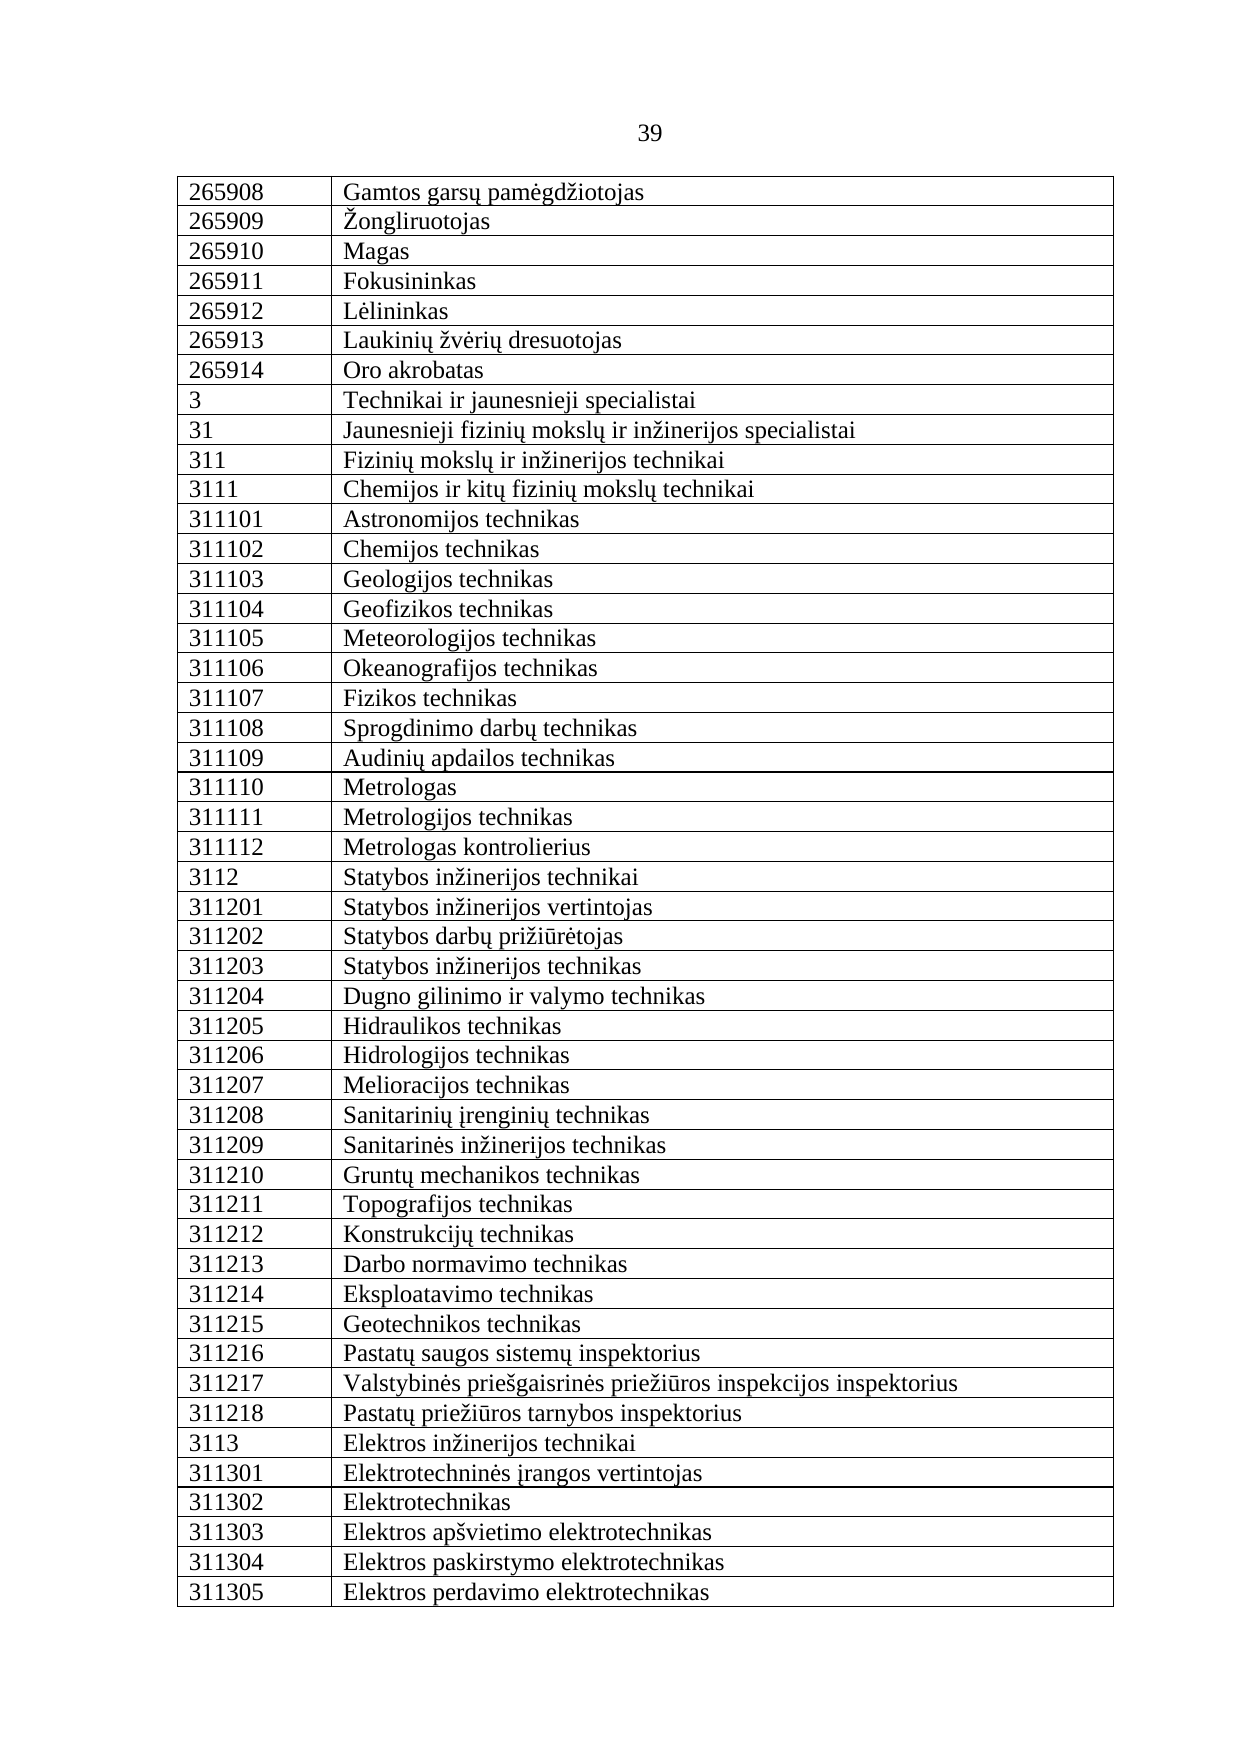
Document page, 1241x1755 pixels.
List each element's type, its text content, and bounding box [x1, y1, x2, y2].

table_cell [1114, 1159, 1119, 1188]
table_cell [1114, 1427, 1119, 1457]
table_cell Magas [332, 236, 1113, 265]
table_cell [1114, 593, 1119, 622]
table_cell Žongliruotojas [332, 206, 1113, 235]
table_cell 31 [178, 415, 331, 444]
table_cell 311303 [178, 1517, 331, 1546]
table_cell Lėlininkas [332, 296, 1113, 324]
table_cell [1114, 1248, 1119, 1278]
table_cell [1114, 503, 1119, 533]
table_cell Statybos inžinerijos technikai [332, 862, 1113, 891]
table_cell [1114, 325, 1119, 354]
table_cell Valstybinės priešgaisrinės priežiūros inspekcijos inspektorius [332, 1368, 1113, 1397]
table_cell [1114, 1308, 1119, 1337]
table_cell [1114, 176, 1119, 205]
table_cell [1114, 1189, 1119, 1218]
table_cell Pastatų saugos sistemų inspektorius [332, 1339, 1113, 1367]
table_cell Statybos darbų prižiūrėtojas [332, 921, 1113, 950]
table_cell 311211 [178, 1190, 331, 1218]
table_cell [1114, 1218, 1119, 1248]
table_cell [1114, 384, 1119, 414]
table_cell [1114, 1099, 1119, 1129]
table_cell 311112 [178, 832, 331, 861]
table_cell Metrologijos technikas [332, 802, 1113, 831]
table_cell Pastatų priežiūros tarnybos inspektorius [332, 1398, 1113, 1427]
table_cell 311210 [178, 1160, 331, 1188]
table_cell Elektros inžinerijos technikai [332, 1428, 1113, 1457]
table_cell Meteorologijos technikas [332, 624, 1113, 652]
table_cell [1114, 1576, 1119, 1606]
table_cell 311213 [178, 1249, 331, 1278]
table_cell 311215 [178, 1309, 331, 1337]
table_cell [1114, 1338, 1119, 1367]
table_cell 311218 [178, 1398, 331, 1427]
table_cell [1114, 771, 1119, 801]
table_cell Geofizikos technikas [332, 594, 1113, 622]
table_cell Gruntų mechanikos technikas [332, 1160, 1113, 1188]
table_cell 311207 [178, 1070, 331, 1099]
table_cell Fizikos technikas [332, 683, 1113, 712]
table_cell 311108 [178, 713, 331, 742]
table_cell Metrologas [332, 773, 1113, 801]
table_cell 265913 [178, 326, 331, 354]
table_cell Sanitarinės inžinerijos technikas [332, 1130, 1113, 1159]
table_cell 265908 [178, 177, 331, 205]
table_cell 265914 [178, 355, 331, 384]
table_cell [1114, 414, 1119, 444]
table_cell Statybos inžinerijos technikas [332, 951, 1113, 980]
table_cell Melioracijos technikas [332, 1070, 1113, 1099]
table_cell [1114, 474, 1119, 503]
table_cell Elektros apšvietimo elektrotechnikas [332, 1517, 1113, 1546]
table_cell 311216 [178, 1339, 331, 1367]
table_cell [1114, 205, 1119, 235]
table_cell 311208 [178, 1100, 331, 1129]
table_cell Laukinių žvėrių dresuotojas [332, 326, 1113, 354]
table_cell [1114, 891, 1119, 920]
table_cell 311305 [178, 1577, 331, 1606]
table_cell Geotechnikos technikas [332, 1309, 1113, 1337]
table_cell 311301 [178, 1458, 331, 1486]
table_cell [1114, 1546, 1119, 1576]
table_cell [1114, 1367, 1119, 1397]
table_cell [1114, 861, 1119, 891]
table_cell 311203 [178, 951, 331, 980]
table_cell Chemijos technikas [332, 534, 1113, 563]
table_cell Technikai ir jaunesnieji specialistai [332, 385, 1113, 414]
table_cell 311104 [178, 594, 331, 622]
table_cell 311212 [178, 1219, 331, 1248]
table_cell 311202 [178, 921, 331, 950]
table_cell [1114, 295, 1119, 324]
table_cell 3111 [178, 475, 331, 503]
table_cell 311105 [178, 624, 331, 652]
table_cell 3 [178, 385, 331, 414]
table_cell [1114, 533, 1119, 563]
table_cell Oro akrobatas [332, 355, 1113, 384]
table_cell [1114, 1278, 1119, 1308]
table_cell 311304 [178, 1547, 331, 1576]
table_cell 311103 [178, 564, 331, 593]
table_cell [1114, 682, 1119, 712]
table_cell [1114, 712, 1119, 742]
table_cell Hidrologijos technikas [332, 1041, 1113, 1069]
table_cell Konstrukcijų technikas [332, 1219, 1113, 1248]
table_cell [1114, 623, 1119, 652]
table_cell Dugno gilinimo ir valymo technikas [332, 981, 1113, 1010]
table_cell [1114, 801, 1119, 831]
table_cell 311107 [178, 683, 331, 712]
table_cell 265909 [178, 206, 331, 235]
table_cell [1114, 980, 1119, 1010]
table_cell [1114, 354, 1119, 384]
table_cell [1114, 920, 1119, 950]
table_cell [1114, 265, 1119, 295]
table_cell Eksploatavimo technikas [332, 1279, 1113, 1308]
table_cell [1114, 950, 1119, 980]
table_cell Hidraulikos technikas [332, 1011, 1113, 1039]
table_cell [1114, 444, 1119, 473]
table_cell 265912 [178, 296, 331, 324]
table_cell 311101 [178, 504, 331, 533]
table_cell 311106 [178, 653, 331, 682]
table_cell Gamtos garsų pamėgdžiotojas [332, 177, 1113, 205]
table_cell 265910 [178, 236, 331, 265]
table_cell 311209 [178, 1130, 331, 1159]
table_cell Fokusininkas [332, 266, 1113, 295]
table_cell 311217 [178, 1368, 331, 1397]
table_cell 3113 [178, 1428, 331, 1457]
table_cell [1114, 235, 1119, 265]
table_cell Elektrotechninės įrangos vertintojas [332, 1458, 1113, 1486]
table_cell 311204 [178, 981, 331, 1010]
table_cell 3112 [178, 862, 331, 891]
table_cell Sanitarinių įrenginių technikas [332, 1100, 1113, 1129]
table_cell [1114, 1069, 1119, 1099]
table_cell Topografijos technikas [332, 1190, 1113, 1218]
table_cell 311111 [178, 802, 331, 831]
table_cell 311201 [178, 892, 331, 920]
table_cell [1114, 1397, 1119, 1427]
table_cell Jaunesnieji fizinių mokslų ir inžinerijos specialistai [332, 415, 1113, 444]
table_cell [1114, 1040, 1119, 1069]
table_cell [1114, 1129, 1119, 1159]
table_cell [1114, 1457, 1119, 1486]
table_cell 311102 [178, 534, 331, 563]
table_cell Okeanografijos technikas [332, 653, 1113, 682]
table_cell Chemijos ir kitų fizinių mokslų technikai [332, 475, 1113, 503]
table_cell Darbo normavimo technikas [332, 1249, 1113, 1278]
table_cell 311214 [178, 1279, 331, 1308]
table_cell Metrologas kontrolierius [332, 832, 1113, 861]
table_cell [1114, 563, 1119, 593]
table_cell 311109 [178, 743, 331, 771]
table_cell 311110 [178, 773, 331, 801]
table_cell Geologijos technikas [332, 564, 1113, 593]
table_cell [1114, 1486, 1119, 1516]
table_cell 311 [178, 445, 331, 473]
table_cell Elektros perdavimo elektrotechnikas [332, 1577, 1113, 1606]
table_cell Audinių apdailos technikas [332, 743, 1113, 771]
table_cell Elektros paskirstymo elektrotechnikas [332, 1547, 1113, 1576]
table_cell Fizinių mokslų ir inžinerijos technikai [332, 445, 1113, 473]
table_cell [1114, 742, 1119, 771]
table_cell [1114, 1010, 1119, 1039]
table_cell Statybos inžinerijos vertintojas [332, 892, 1113, 920]
table_cell Sprogdinimo darbų technikas [332, 713, 1113, 742]
table_cell [1114, 1516, 1119, 1546]
table_cell Astronomijos technikas [332, 504, 1113, 533]
table_cell 265911 [178, 266, 331, 295]
table_cell [1114, 652, 1119, 682]
table_cell [1114, 831, 1119, 861]
table_cell 311302 [178, 1488, 331, 1516]
table_cell 311205 [178, 1011, 331, 1039]
table_cell Elektrotechnikas [332, 1488, 1113, 1516]
table_cell 311206 [178, 1041, 331, 1069]
